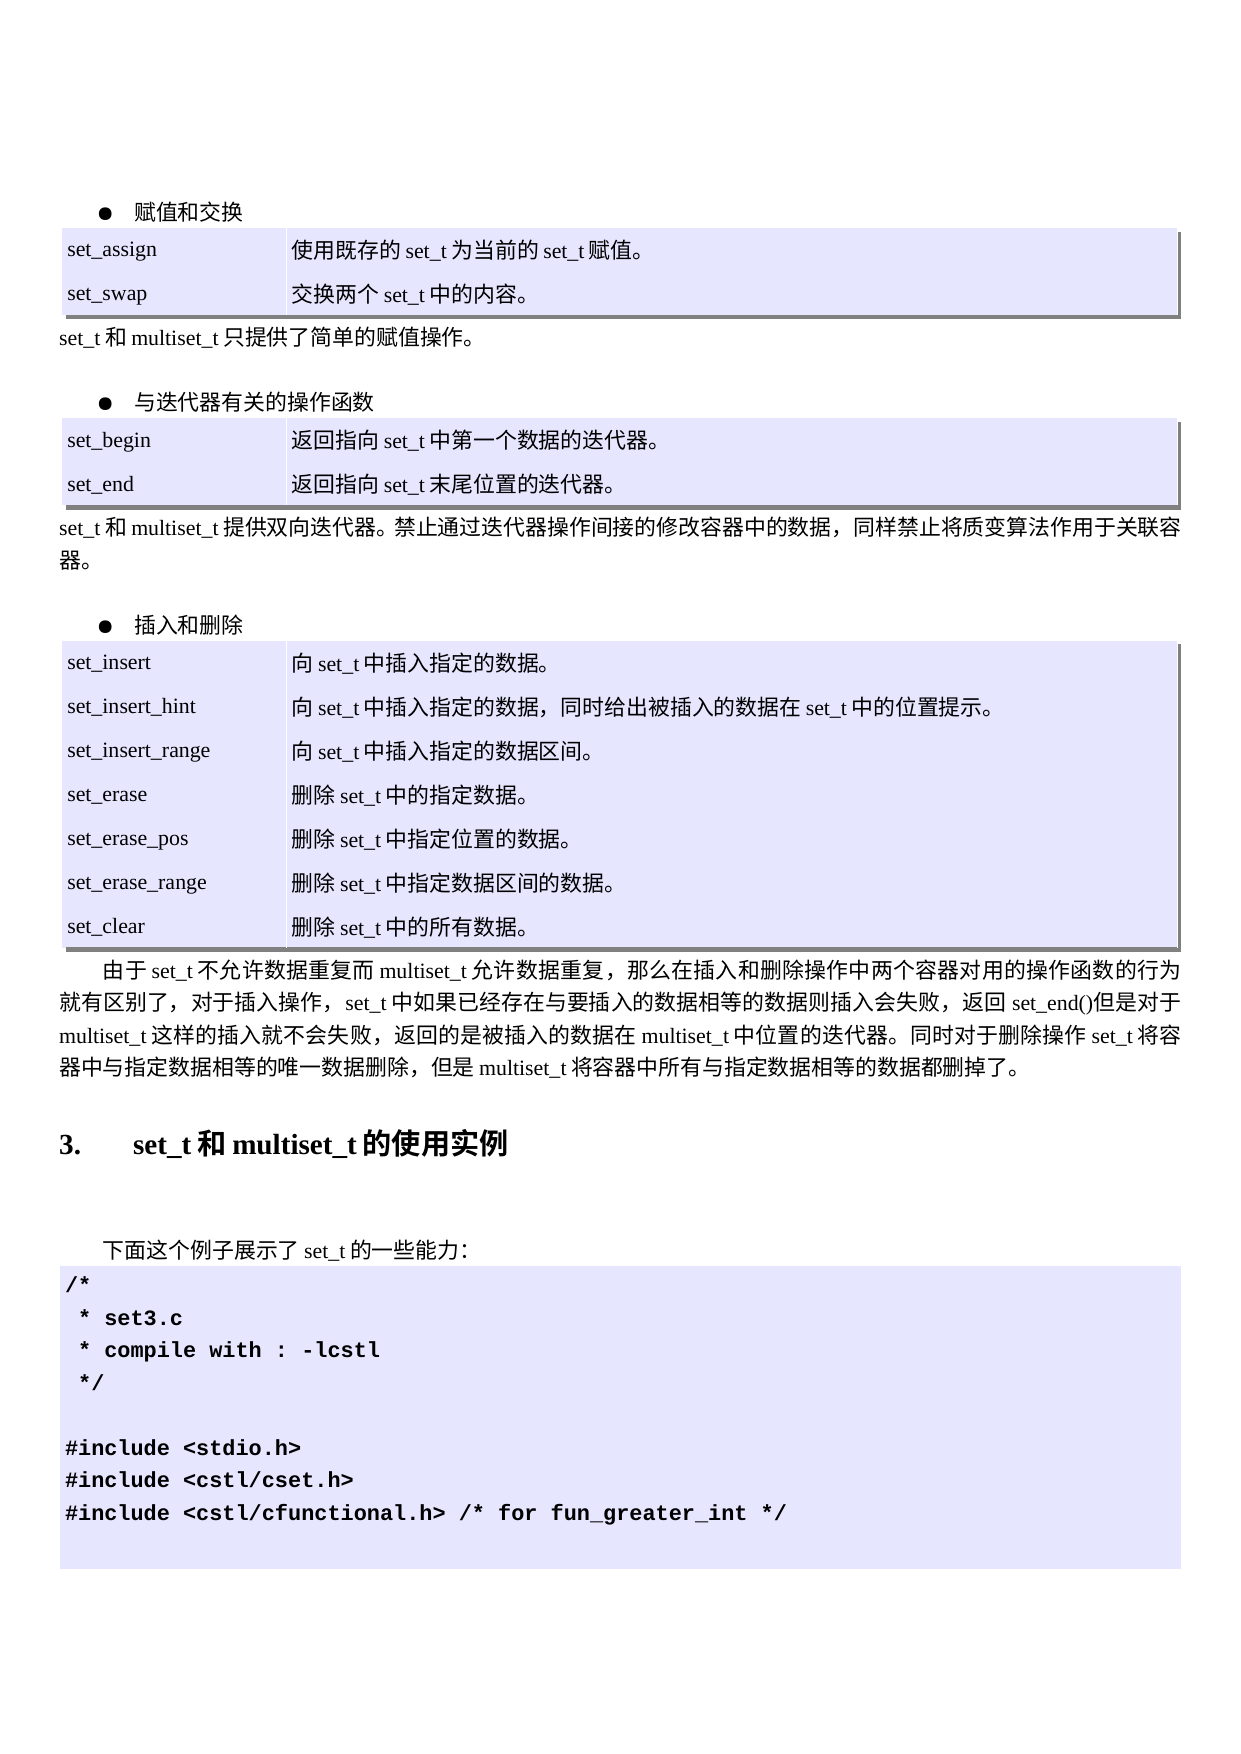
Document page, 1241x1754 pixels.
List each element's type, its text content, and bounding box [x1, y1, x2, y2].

table_cell 删除set_t中的所有数据。 [287, 904, 1177, 947]
table_cell 删除set_t中的指定数据。 [287, 772, 1177, 816]
table_cell 向set_t中插入指定的数据区间。 [287, 728, 1177, 772]
table_cell 删除set_t中指定位置的数据。 [287, 816, 1177, 860]
table_header set_insert [62, 641, 286, 684]
table_header 向set_t中插入指定的数据。 [287, 641, 1177, 684]
table_cell set_insert_range [62, 728, 286, 772]
text 下面这个例子展示了set_t的一些能力： [59, 1232, 1181, 1265]
table_cell set_erase_pos [62, 816, 286, 860]
table_cell 向set_t中插入指定的数据，同时给出被插入的数据在set_t中的位置提示。 [287, 684, 1177, 728]
table_header 返回指向set_t中第一个数据的迭代器。 [287, 418, 1177, 461]
table_header 使用既存的set_t为当前的set_t赋值。 [287, 228, 1177, 271]
table_cell set_erase [62, 772, 286, 816]
table_cell set_insert_hint [62, 684, 286, 728]
table_header /* * set3.c * compile with : -lcstl */ #include <stdio.h> #include <cstl/cset.h> #include <cstl/cfunctional.h> /* for fun_greater_int */ [60, 1266, 1181, 1569]
table_cell set_end [62, 461, 286, 505]
table_header set_begin [62, 418, 286, 461]
table_header set_assign [62, 228, 286, 271]
text set_t和multiset_t只提供了简单的赋值操作。 [59, 319, 1181, 352]
text set_t和multiset_t提供双向迭代器。禁止通过迭代器操作间接的修改容器中的数据，同样禁止将质变算法作用于关联容器。 [59, 510, 1181, 575]
subtitle set_t和multiset_t的使用实例 [59, 1109, 1181, 1174]
list 与迭代器有关的操作函数 [96, 384, 1181, 417]
table_cell 返回指向set_t末尾位置的迭代器。 [287, 461, 1177, 505]
table_cell 删除set_t中指定数据区间的数据。 [287, 860, 1177, 904]
table_cell set_clear [62, 904, 286, 948]
table_cell set_swap [62, 271, 286, 315]
list 赋值和交换 [96, 194, 1181, 227]
table_cell 交换两个set_t中的内容。 [287, 271, 1177, 315]
text 由于set_t不允许数据重复而multiset_t允许数据重复，那么在插入和删除操作中两个容器对用的操作函数的行为就有区别了，对于插入操作，set_t中如果已经存在与要插入的数据相等的数据则插入会失败，返回set_end()但是对于multiset_t这样的插入就不会失败，返回的是被插入的数据在multiset_t中位置的迭代器。同时对于删除操作set_t将容器中与指定数据相等的唯一数据删除，但是multiset_t将容器中所有与指定数据相等的数据都删掉了。 [59, 952, 1181, 1082]
table_cell set_erase_range [62, 860, 286, 904]
list 插入和删除 [96, 607, 1181, 640]
